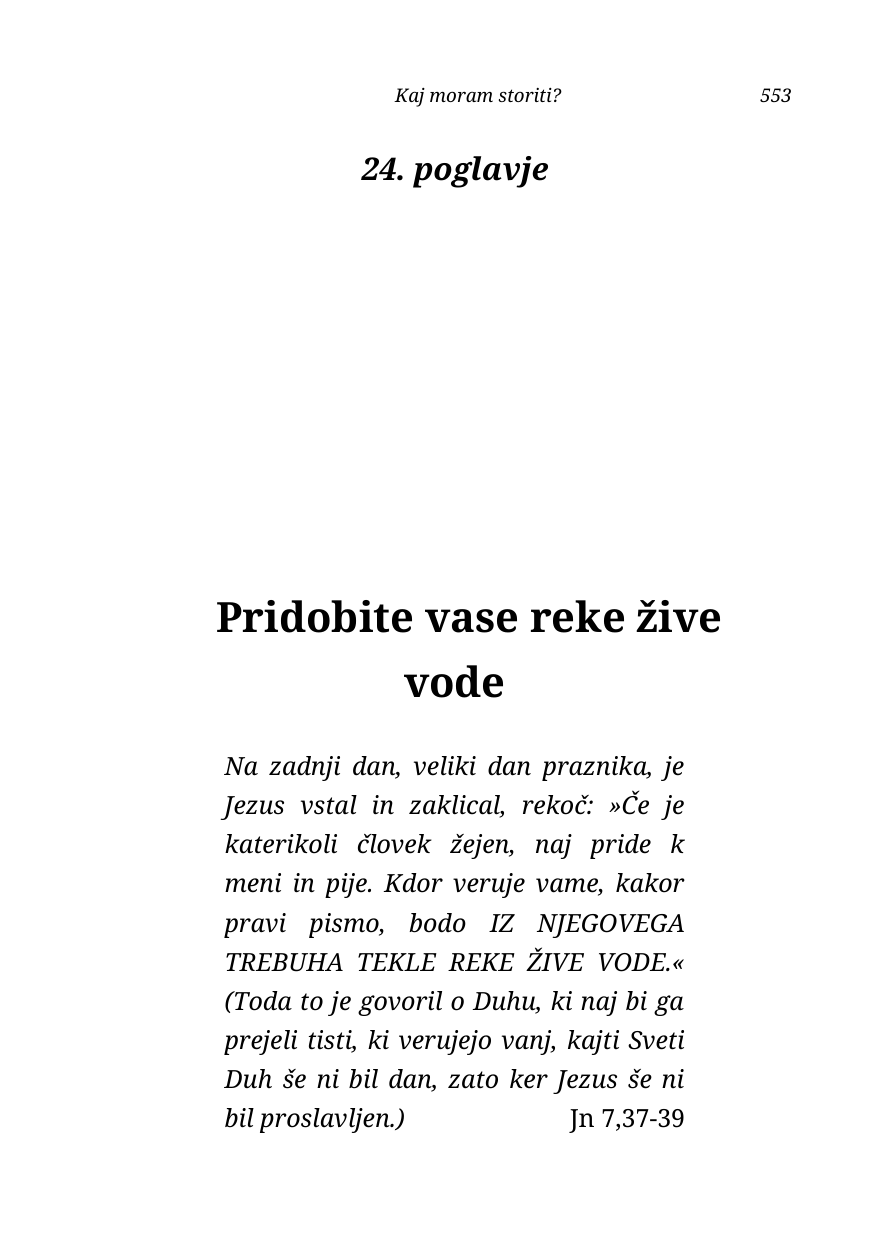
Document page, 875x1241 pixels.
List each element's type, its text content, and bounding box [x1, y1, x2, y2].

subtitle Pridobite vase reke žive vode [153, 588, 756, 710]
subtitle 24. poglavje [153, 147, 756, 189]
text Na zadnji dan, veliki dan praznika, je Jezus vstal in zaklical, rekoč: »Če je katerikoli človek žejen, naj pride k meni in pije. Kdor veruje vame, kakor pravi pismo, bodo iz njegovega trebuha tekle reke žive vode.« (Toda to je govoril o Duhu, ki naj bi ga prejeli tisti, ki verujejo vanj, kajti Sveti Duh še ni bil dan, zato ker Jezus še ni bil proslavljen.) Jn 7,37-39 [224, 748, 685, 1135]
